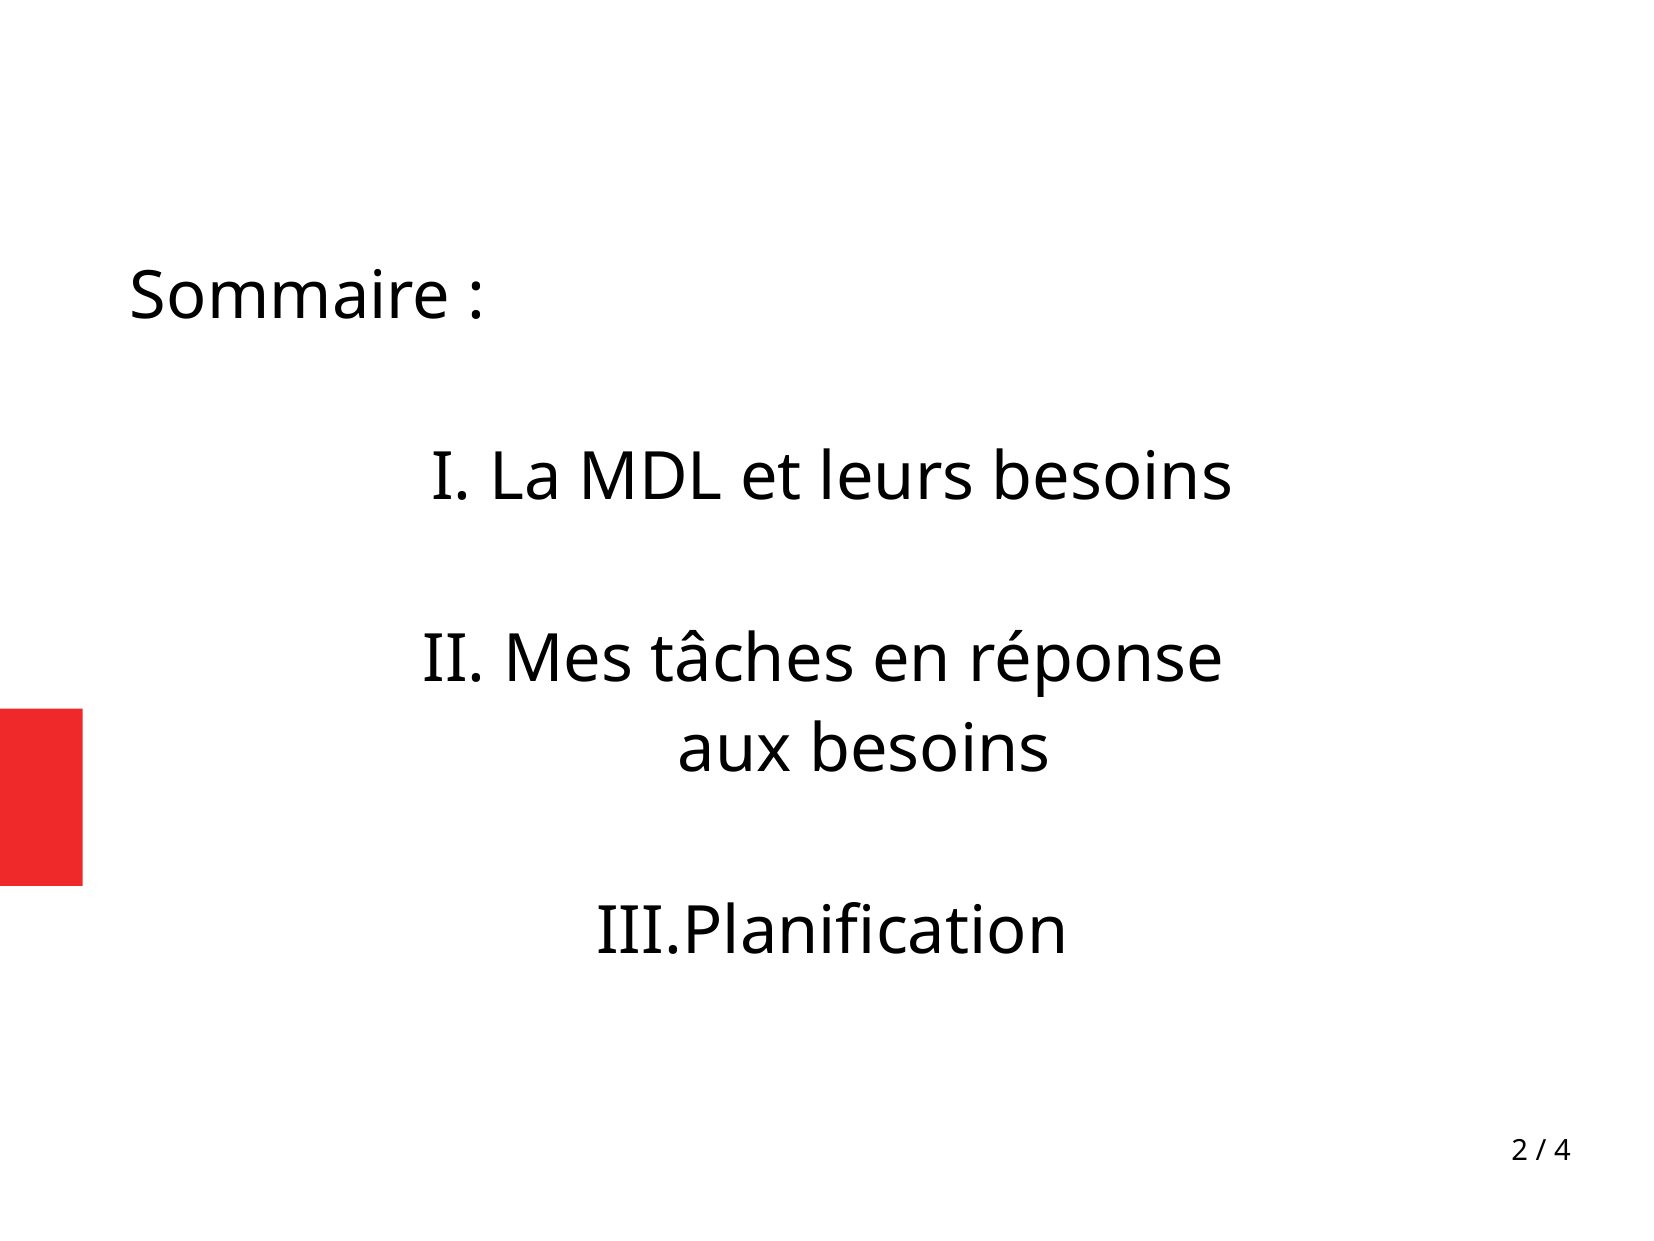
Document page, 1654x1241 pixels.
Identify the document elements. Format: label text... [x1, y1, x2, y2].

subtitle Sommaire : La MDL et leurs besoins Mes tâches en réponse aux besoins Planification [129, 62, 1536, 1158]
